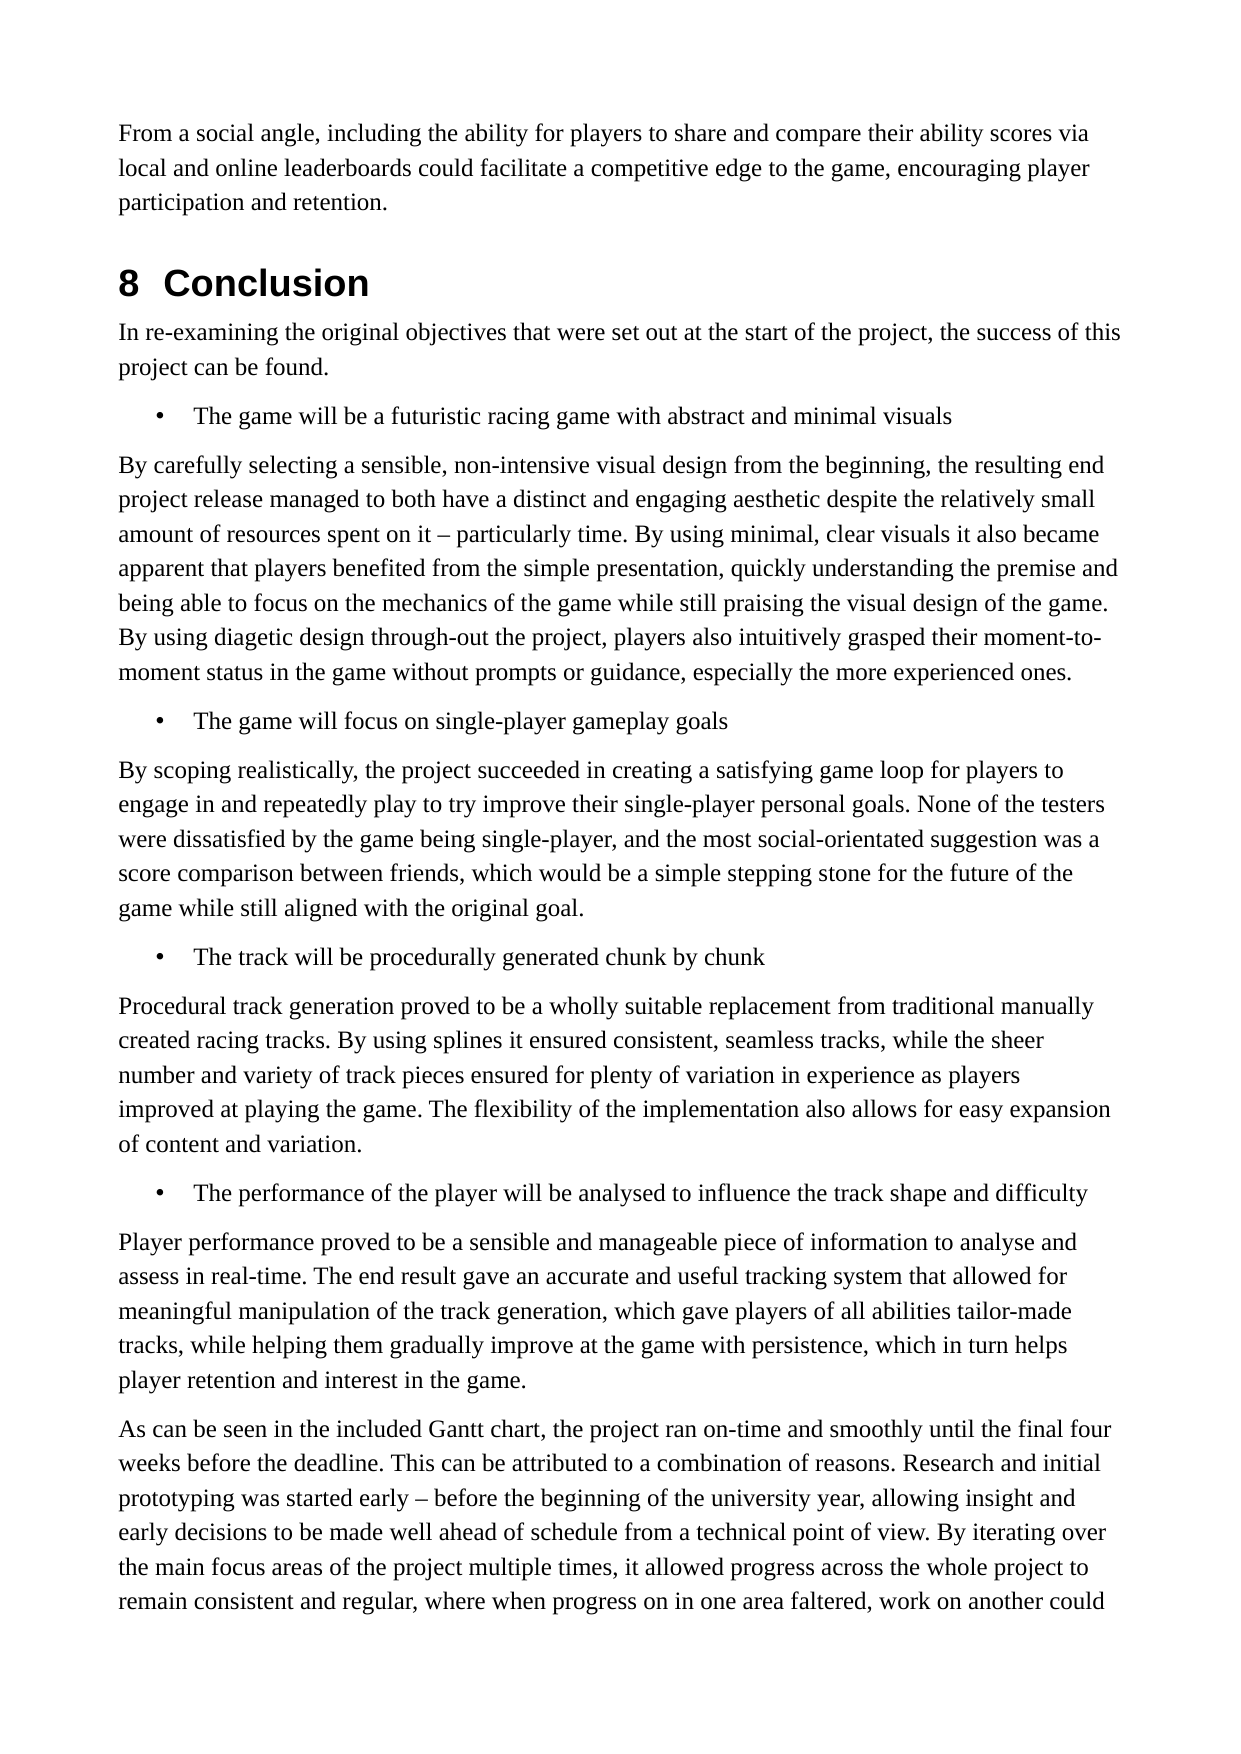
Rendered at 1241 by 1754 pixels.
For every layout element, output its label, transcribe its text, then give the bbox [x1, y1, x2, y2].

text Procedural track generation proved to be a wholly suitable replacement from traditional manually created racing tracks. By using splines it ensured consistent, seamless tracks, while the sheer number and variety of track pieces ensured for plenty of variation in experience as players improved at playing the game. The flexibility of the implementation also allows for easy expansion of content and variation. [118, 991, 1122, 1158]
text By scoping realistically, the project succeeded in creating a satisfying game loop for players to engage in and repeatedly play to try improve their single-player personal goals. None of the testers were dissatisfied by the game being single-player, and the most social-orientated suggestion was a score comparison between friends, which would be a simple stepping stone for the future of the game while still aligned with the original goal. [118, 755, 1122, 922]
text By carefully selecting a sensible, non-intensive visual design from the beginning, the resulting end project release managed to both have a distinct and engaging aesthetic despite the relatively small amount of resources spent on it – particularly time. By using minimal, clear visuals it also became apparent that players benefited from the simple presentation, quickly understanding the premise and being able to focus on the mechanics of the game while still praising the visual design of the game. By using diagetic design through-out the project, players also intuitively grasped their moment-to-moment status in the game without prompts or guidance, especially the more experienced ones. [118, 450, 1122, 686]
list The track will be procedurally generated chunk by chunk [156, 942, 1122, 971]
text From a social angle, including the ability for players to share and compare their ability scores via local and online leaderboards could facilitate a competitive edge to the game, encouraging player participation and retention. [118, 118, 1122, 216]
text In re-examining the original objectives that were set out at the start of the project, the success of this project can be found. [118, 317, 1122, 381]
text As can be seen in the included Gantt chart, the project ran on-time and smoothly until the final four weeks before the deadline. This can be attributed to a combination of reasons. Research and initial prototyping was started early – before the beginning of the university year, allowing insight and early decisions to be made well ahead of schedule from a technical point of view. By iterating over the main focus areas of the project multiple times, it allowed progress across the whole project to remain consistent and regular, where when progress on in one area faltered, work on another could [118, 1414, 1122, 1615]
subtitle Conclusion [118, 261, 1122, 305]
list The performance of the player will be analysed to influence the track shape and difficulty [156, 1178, 1122, 1207]
text Player performance proved to be a sensible and manageable piece of information to analyse and assess in real-time. The end result gave an accurate and useful tracking system that allowed for meaningful manipulation of the track generation, which gave players of all abilities tailor-made tracks, while helping them gradually improve at the game with persistence, which in turn helps player retention and interest in the game. [118, 1227, 1122, 1394]
list The game will focus on single-player gameplay goals [156, 706, 1122, 734]
list The game will be a futuristic racing game with abstract and minimal visuals [156, 401, 1122, 429]
